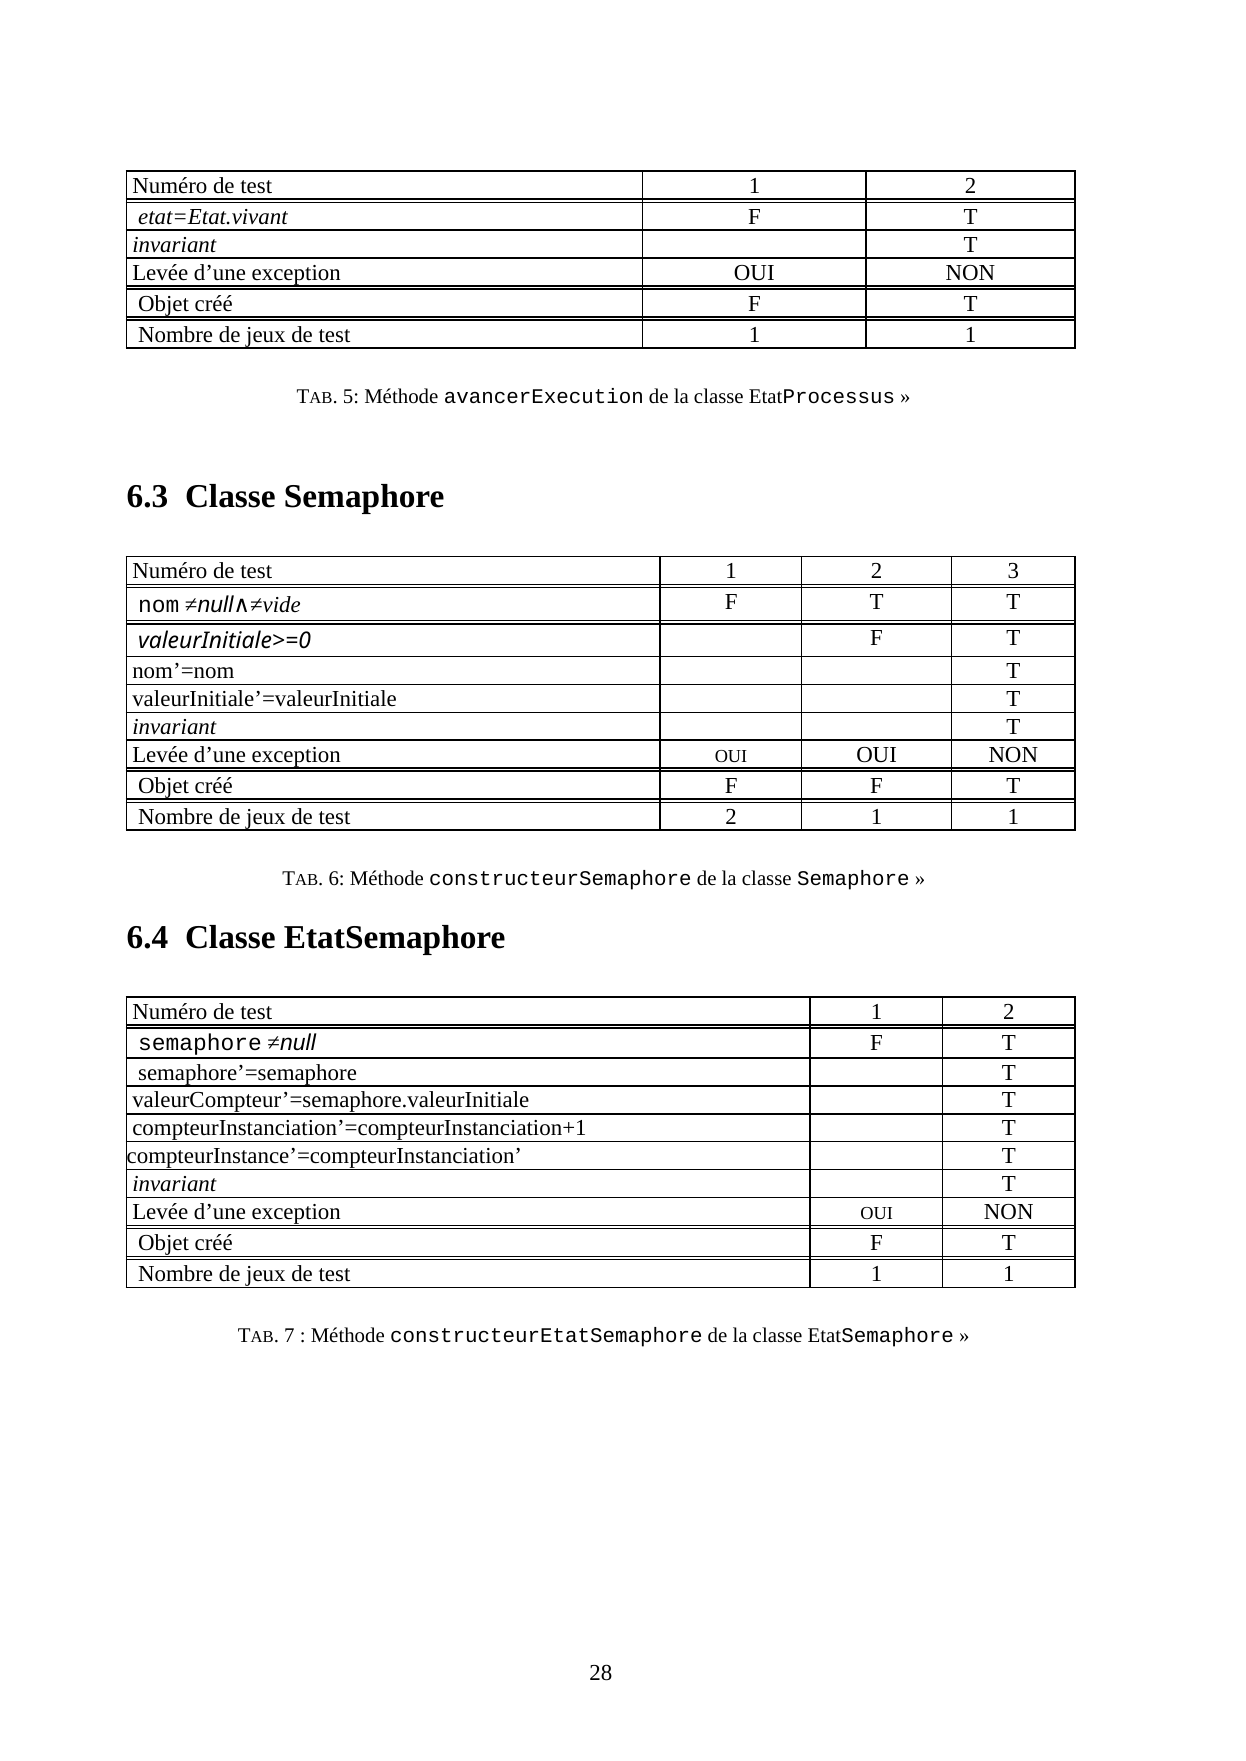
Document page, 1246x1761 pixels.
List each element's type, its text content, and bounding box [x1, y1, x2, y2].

table_header 2 [943, 998, 1074, 1024]
table_cell 1 [643, 321, 865, 347]
table_cell 1 [867, 321, 1074, 347]
table_cell T [943, 1059, 1074, 1085]
table_cell T [952, 657, 1074, 683]
table_cell Objet créé [127, 772, 659, 798]
table_cell T [952, 625, 1074, 656]
table_cell invariant [127, 1170, 809, 1197]
table_cell semaphore’=semaphore [127, 1059, 809, 1085]
table_header Numéro de test [127, 172, 642, 198]
table_cell F [643, 290, 865, 316]
table_cell F [643, 203, 865, 229]
table_cell F [811, 1029, 942, 1057]
table_cell NON [952, 741, 1074, 767]
table_cell T [943, 1115, 1074, 1141]
table_cell 1 [811, 1260, 942, 1287]
table_cell T [952, 772, 1074, 798]
table_cell [661, 657, 801, 683]
table_cell Levée d’une exception [127, 1198, 809, 1224]
table_cell OUI [643, 259, 865, 285]
table_cell T [867, 231, 1074, 257]
table_cell [661, 625, 801, 656]
subtitle 6.4 Classe EtatSemaphore [126, 917, 1075, 955]
table_cell valeurInitiale’=valeurInitiale [127, 685, 659, 711]
table_cell oui [811, 1198, 942, 1224]
table_cell compteurInstance’=compteurInstanciation’ [127, 1142, 809, 1169]
table_cell oui [661, 741, 801, 767]
table_cell Objet créé [127, 1229, 809, 1256]
table_header 2 [867, 172, 1074, 198]
table_cell T [943, 1229, 1074, 1256]
table_cell valeurInitiale>=0 [127, 625, 659, 656]
table_cell 1 [952, 803, 1074, 829]
table_cell [802, 713, 951, 739]
table_cell [661, 685, 801, 711]
table_cell semaphore ≠null [127, 1029, 809, 1057]
table_header 1 [661, 557, 801, 584]
table_cell etat=Etat.vivant [127, 203, 642, 229]
table_cell 1 [802, 803, 951, 829]
table_cell compteurInstanciation’=compteurInstanciation+1 [127, 1115, 809, 1141]
table_header 3 [952, 557, 1074, 584]
table_cell T [802, 588, 951, 620]
table_cell nom’=nom [127, 657, 659, 683]
table_cell T [943, 1142, 1074, 1169]
table_cell [811, 1115, 942, 1141]
table_cell OUI [802, 741, 951, 767]
table_cell F [802, 625, 951, 656]
table_cell Objet créé [127, 290, 642, 316]
text Tab. 6: Méthode constructeurSemaphore de la classe Semaphore » [126, 864, 1075, 892]
table_header 1 [643, 172, 865, 198]
table_cell T [867, 290, 1074, 316]
table_cell NON [943, 1198, 1074, 1224]
table_cell F [811, 1229, 942, 1256]
table_cell 1 [943, 1260, 1074, 1287]
table_header 1 [811, 998, 942, 1024]
table_cell Nombre de jeux de test [127, 803, 659, 829]
table_cell T [943, 1029, 1074, 1057]
table_cell valeurCompteur’=semaphore.valeurInitiale [127, 1087, 809, 1113]
table_cell [643, 231, 865, 257]
table_cell [802, 657, 951, 683]
table_cell Levée d’une exception [127, 259, 642, 285]
table_cell F [661, 772, 801, 798]
table_cell 2 [661, 803, 801, 829]
table_header Numéro de test [127, 557, 659, 584]
table_cell [811, 1087, 942, 1113]
subtitle 6.3 Classe Semaphore [126, 476, 1075, 515]
table_cell T [952, 713, 1074, 739]
table_cell nom ≠null∧≠vide [127, 588, 659, 620]
table_cell [811, 1170, 942, 1197]
table_header Numéro de test [127, 998, 809, 1024]
table_cell [811, 1059, 942, 1085]
table_cell T [952, 685, 1074, 711]
table_cell F [661, 588, 801, 620]
table_cell [802, 685, 951, 711]
table_cell Nombre de jeux de test [127, 321, 642, 347]
table_cell T [943, 1170, 1074, 1197]
table_cell [661, 713, 801, 739]
text Tab. 5: Méthode avancerExecution de la classe EtatProcessus » [126, 382, 1075, 410]
text Tab. 7 : Méthode constructeurEtatSemaphore de la classe EtatSemaphore » [126, 1322, 1075, 1349]
table_cell [811, 1142, 942, 1169]
table_cell T [943, 1087, 1074, 1113]
table_cell Nombre de jeux de test [127, 1260, 809, 1287]
table_cell T [867, 203, 1074, 229]
table_cell invariant [127, 713, 659, 739]
table_cell Levée d’une exception [127, 741, 659, 767]
table_header 2 [802, 557, 951, 584]
table_cell F [802, 772, 951, 798]
table_cell invariant [127, 231, 642, 257]
table_cell NON [867, 259, 1074, 285]
table_cell T [952, 588, 1074, 620]
